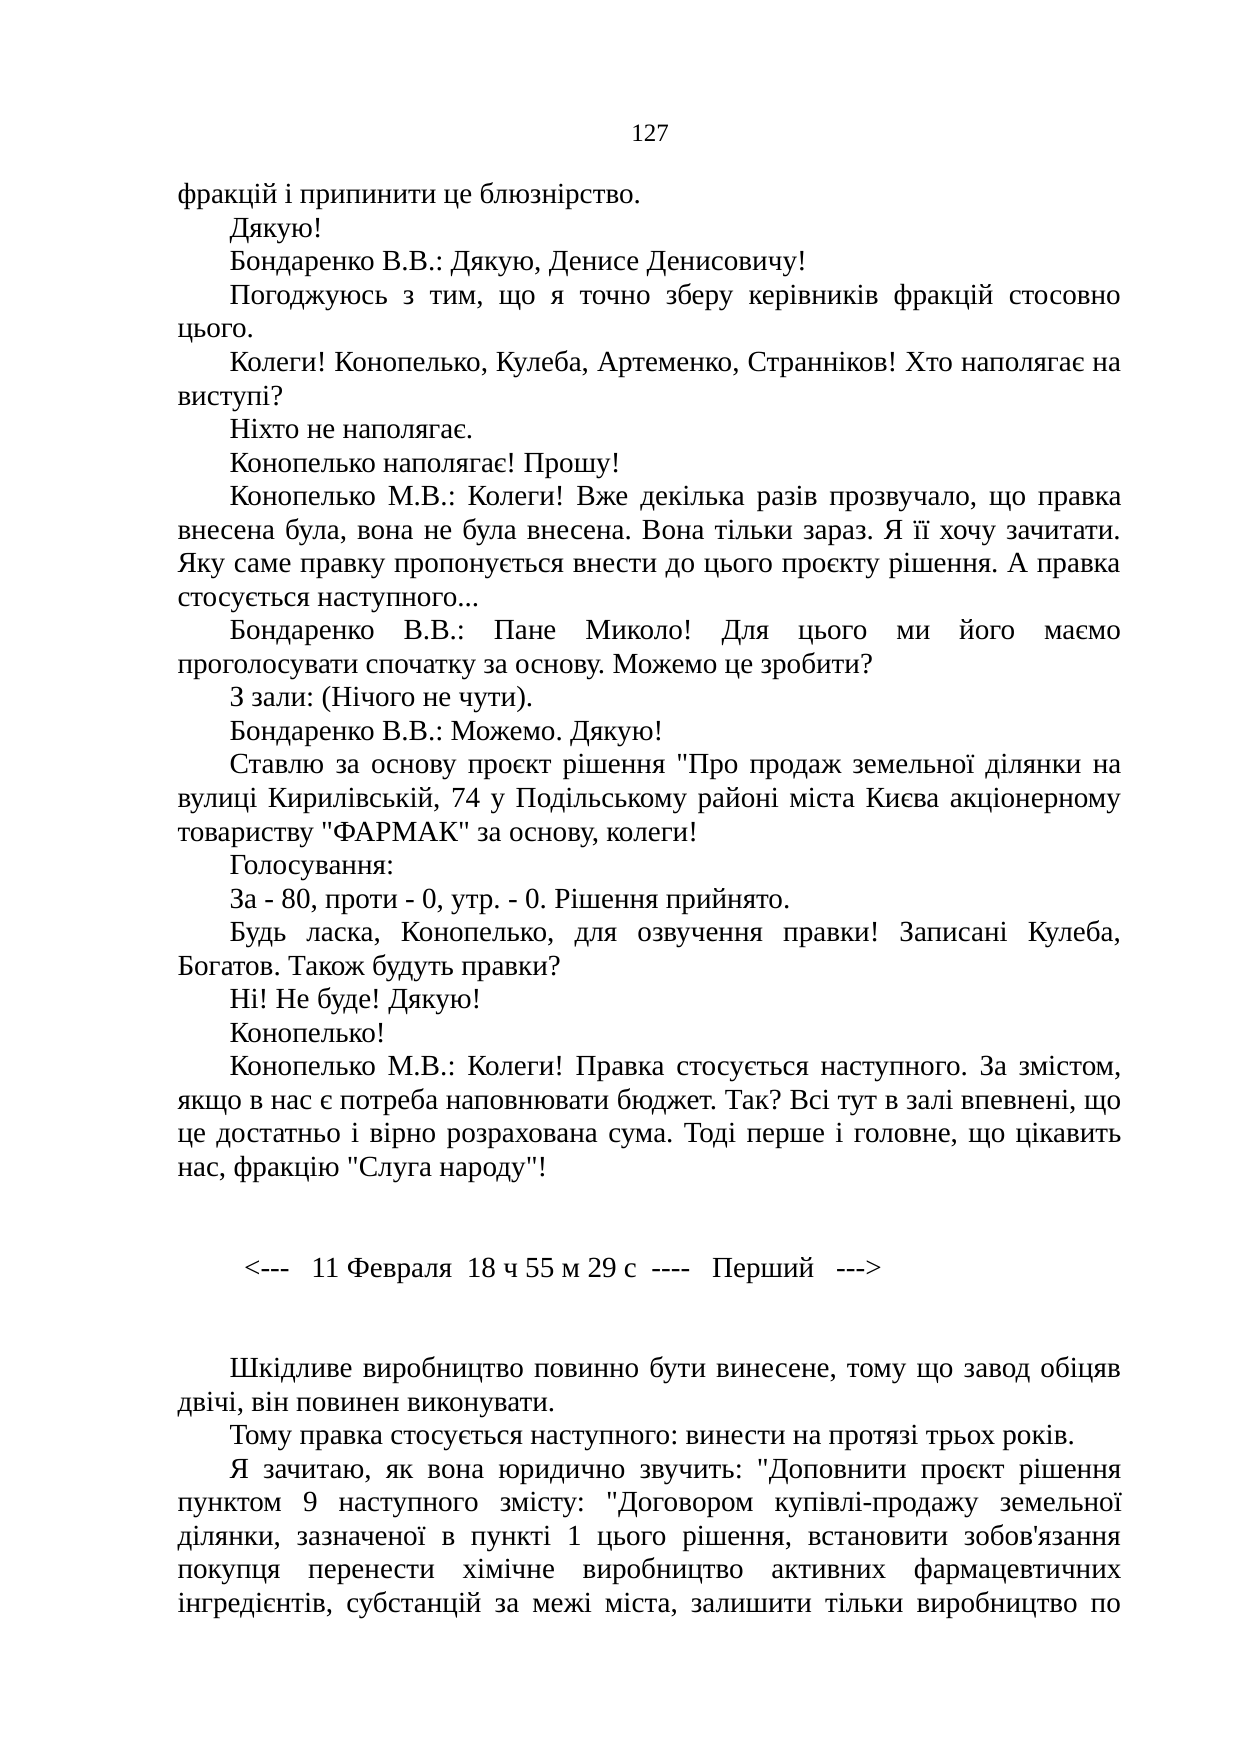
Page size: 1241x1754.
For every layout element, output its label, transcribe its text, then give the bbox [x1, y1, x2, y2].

text Будь ласка, Конопелько, для озвучення правки! Записані Кулеба, Богатов. Також будуть правки? [177, 914, 1122, 981]
text Конопелько наполягає! Прошу! [177, 445, 1122, 478]
text Бондаренко В.В.: Можемо. Дякую! [177, 713, 1122, 747]
text Конопелько М.В.: Колеги! Правка стосується наступного. За змістом, якщо в нас є потреба наповнювати бюджет. Так? Всі тут в залі впевнені, що це достатньо і вірно розрахована сума. Тоді перше і головне, що цікавить нас, фракцію "Слуга народу"! [177, 1048, 1122, 1183]
text Дякую! [177, 210, 1122, 243]
text Колеги! Конопелько, Кулеба, Артеменко, Странніков! Хто наполягає на виступі? [177, 344, 1122, 411]
text Погоджуюсь з тим, що я точно зберу керівників фракцій стосовно цього. [177, 277, 1122, 344]
text <--- 11 Февраля 18 ч 55 м 29 с ---- Перший ---> [177, 1250, 1122, 1283]
text Я зачитаю, як вона юридично звучить: "Доповнити проєкт рішення пунктом 9 наступного змісту: "Договором купівлі-продажу земельної ділянки, зазначеної в пункті 1 цього рішення, встановити зобов'язання покупця перенести хімічне виробництво активних фармацевтичних інгредієнтів, субстанцій за межі міста, залишити тільки виробництво по [177, 1451, 1122, 1619]
text фракцій і припинити це блюзнірство. [177, 176, 1122, 210]
text Бондаренко В.В.: Пане Миколо! Для цього ми його маємо проголосувати спочатку за основу. Можемо це зробити? [177, 612, 1122, 679]
text Конопелько! [177, 1015, 1122, 1048]
text Ні! Не буде! Дякую! [177, 981, 1122, 1015]
text Бондаренко В.В.: Дякую, Денисе Денисовичу! [177, 243, 1122, 277]
text Ніхто не наполягає. [177, 411, 1122, 445]
text З зали: (Нічого не чути). [177, 679, 1122, 713]
text Конопелько М.В.: Колеги! Вже декілька разів прозвучало, що правка внесена була, вона не була внесена. Вона тільки зараз. Я її хочу зачитати. Яку саме правку пропонується внести до цього проєкту рішення. А правка стосується наступного... [177, 478, 1122, 612]
text Голосування: [177, 847, 1122, 881]
text Шкідливе виробництво повинно бути винесене, тому що завод обіцяв двічі, він повинен виконувати. [177, 1350, 1122, 1417]
text Ставлю за основу проєкт рішення "Про продаж земельної ділянки на вулиці Кирилівській, 74 у Подільському районі міста Києва акціонерному товариству "ФАРМАК" за основу, колеги! [177, 747, 1122, 847]
text Тому правка стосується наступного: винести на протязі трьох років. [177, 1417, 1122, 1451]
text За - 80, проти - 0, утр. - 0. Рішення прийнято. [177, 881, 1122, 914]
